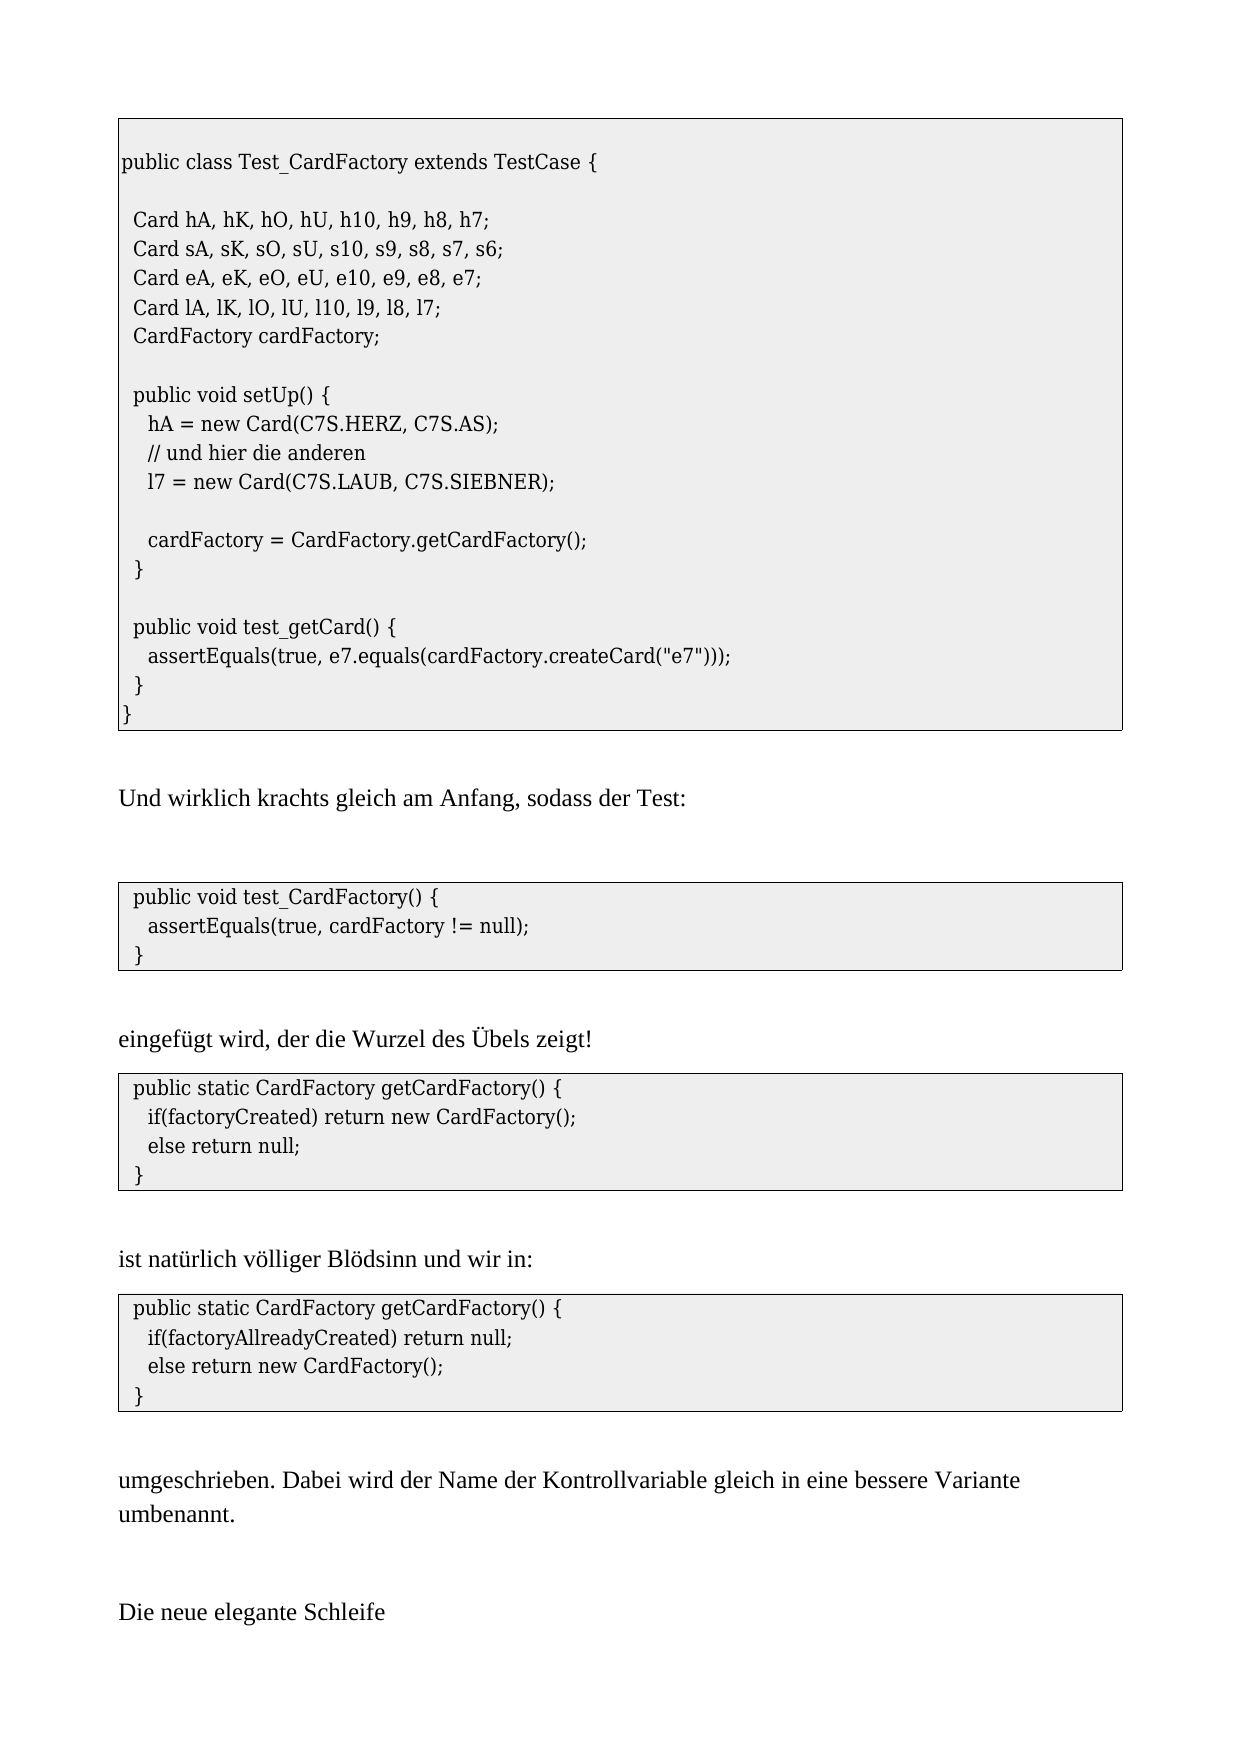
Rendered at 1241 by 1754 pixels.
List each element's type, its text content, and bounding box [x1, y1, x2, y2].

text assertEquals(true, e7.equals(cardFactory.createCard("e7"))); [119, 641, 1122, 668]
text Card sA, sK, sO, sU, s10, s9, s8, s7, s6; [119, 234, 1122, 262]
text } [119, 1160, 1122, 1190]
text } [119, 554, 1122, 581]
text ist natürlich völliger Blödsinn und wir in: [118, 1244, 1122, 1273]
text l7 = new Card(C7S.LAUB, C7S.SIEBNER); [119, 467, 1122, 494]
text CardFactory cardFactory; [119, 322, 1122, 349]
text } [119, 940, 1122, 970]
text Card hA, hK, hO, hU, h10, h9, h8, h7; [119, 205, 1122, 233]
text assertEquals(true, cardFactory != null); [119, 911, 1122, 938]
text else return new CardFactory(); [119, 1352, 1122, 1379]
text Die neue elegante Schleife [118, 1597, 1122, 1626]
text else return null; [119, 1131, 1122, 1158]
text umgeschrieben. Dabei wird der Name der Kontrollvariable gleich in eine bessere Variante umbenannt. [118, 1465, 1122, 1528]
text Card eA, eK, eO, eU, e10, e9, e8, e7; [119, 263, 1122, 291]
text public void test_getCard() { [119, 612, 1122, 639]
text Card lA, lK, lO, lU, l10, l9, l8, l7; [119, 292, 1122, 320]
text hA = new Card(C7S.HERZ, C7S.AS); [119, 409, 1122, 436]
text public static CardFactory getCardFactory() { [119, 1295, 1122, 1321]
text } [119, 1381, 1122, 1411]
text } [119, 670, 1122, 698]
text public static CardFactory getCardFactory() { [119, 1074, 1122, 1100]
text public void setUp() { [119, 380, 1122, 407]
text Und wirklich krachts gleich am Anfang, sodass der Test: [118, 783, 1122, 812]
text cardFactory = CardFactory.getCardFactory(); [119, 525, 1122, 552]
text public void test_CardFactory() { [119, 883, 1122, 909]
text if(factoryAllreadyCreated) return null; [119, 1322, 1122, 1350]
text } [119, 699, 1122, 730]
text // und hier die anderen [119, 438, 1122, 465]
text eingefügt wird, der die Wurzel des Übels zeigt! [118, 1024, 1122, 1053]
text public class Test_CardFactory extends TestCase { [119, 147, 1122, 174]
text if(factoryCreated) return new CardFactory(); [119, 1102, 1122, 1129]
